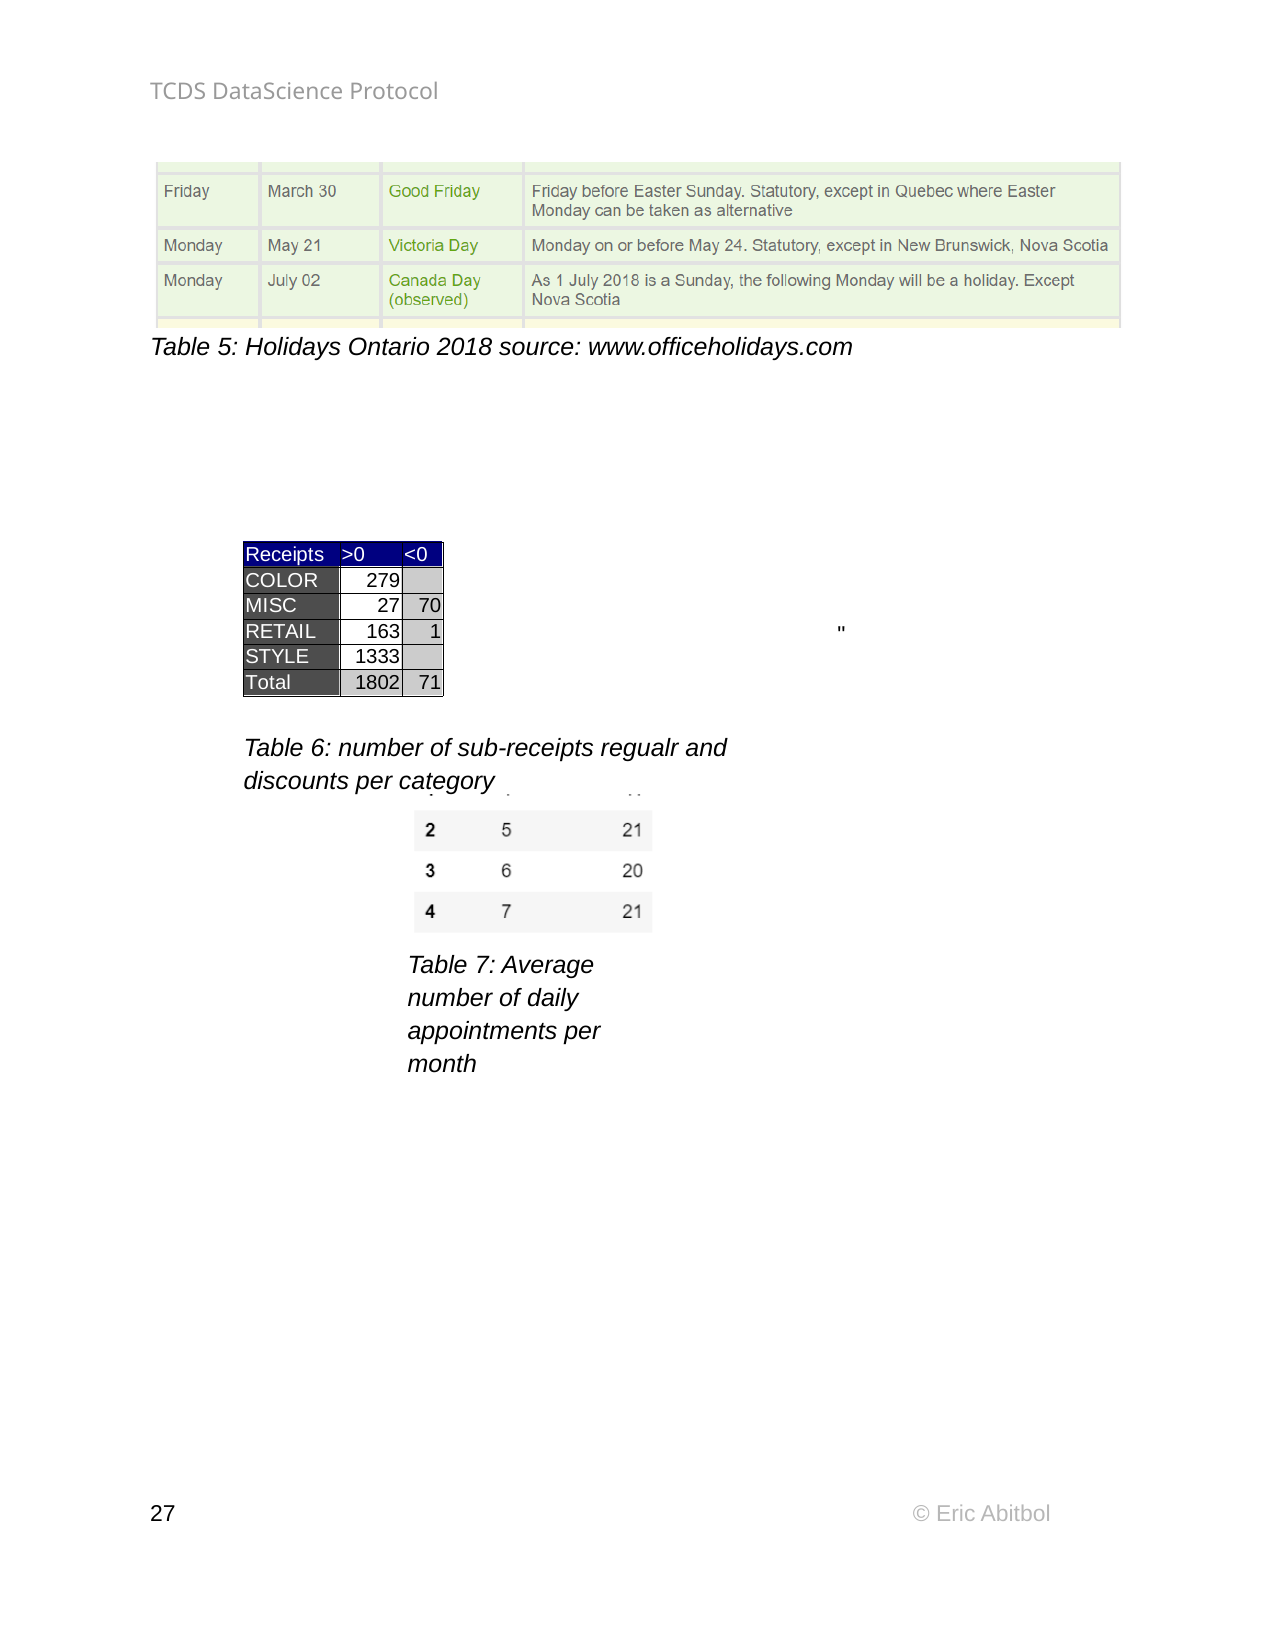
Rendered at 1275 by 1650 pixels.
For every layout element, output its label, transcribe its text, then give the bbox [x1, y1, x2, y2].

text Table 6: number of sub-receipts regualr and discounts per category [243, 542, 837, 794]
picture [150, 162, 1125, 328]
text [150, 621, 243, 647]
text Table 7: Average number of daily appointments per month [407, 941, 670, 1078]
text Table 5: Holidays Ontario 2018 source: www.officeholidays.com [150, 328, 1125, 361]
picture [407, 794, 670, 941]
text " [837, 621, 1125, 647]
